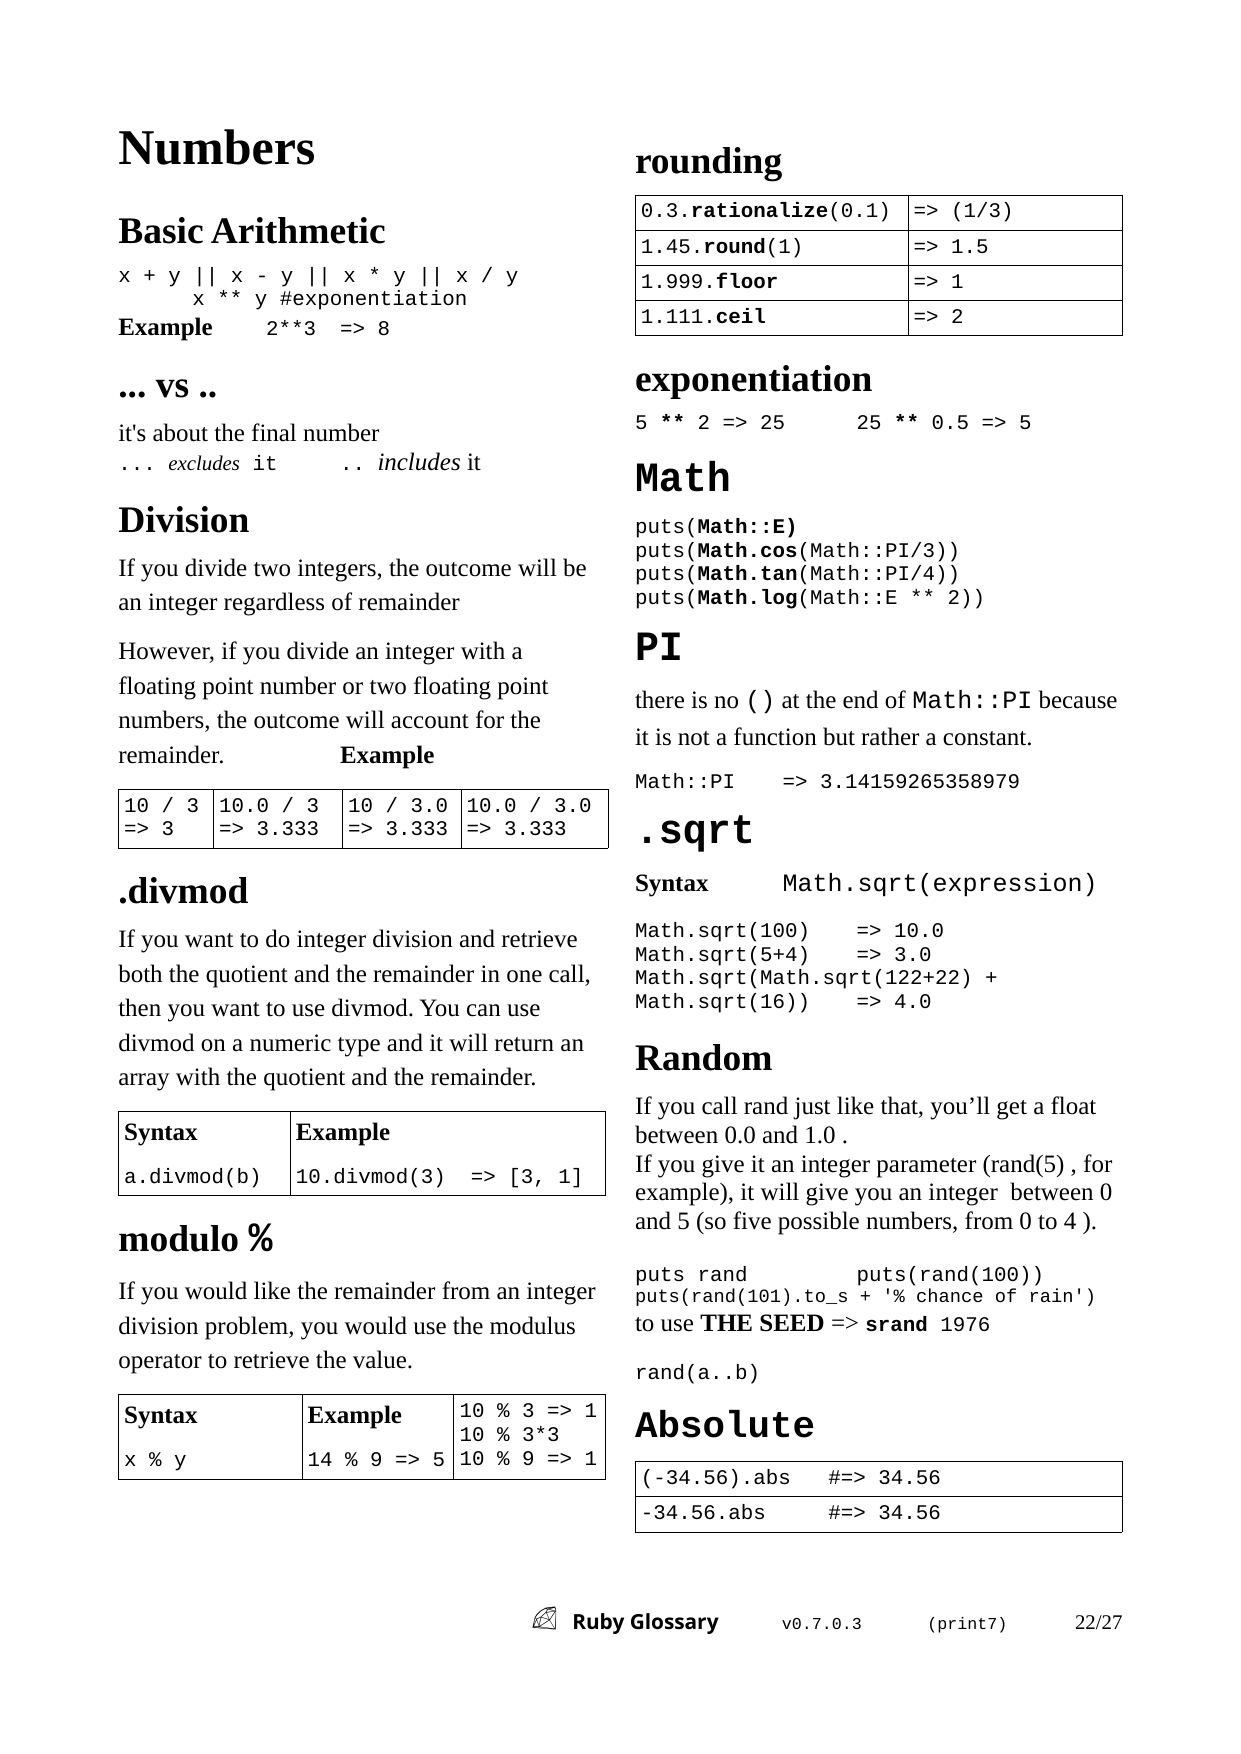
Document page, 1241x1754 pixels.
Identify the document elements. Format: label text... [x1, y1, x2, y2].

subtitle exponentiation [635, 356, 1122, 399]
table_header => (1/3) [909, 196, 1122, 230]
text x + y || x - y || x * y || x / y [118, 264, 605, 288]
subtitle Numbers [118, 118, 605, 176]
picture [530, 1605, 557, 1630]
table_header 10.0 / 3 => 3.333 [214, 790, 342, 848]
text If you would like the remainder from an integer division problem, you would use the modulus operator to retrieve the value. [118, 1276, 605, 1374]
table_cell => 1 [909, 266, 1122, 300]
table_header (-34.56).abs #=> 34.56 [636, 1462, 1122, 1496]
table_header 10 / 3 => 3 [119, 790, 213, 848]
table_header Syntax x % y [119, 1395, 302, 1479]
table_header 10.0 / 3.0 => 3.333 [462, 790, 608, 848]
text Syntax Math.sqrt(expression) [635, 868, 1122, 899]
text x ** y #exponentiation [118, 288, 605, 312]
subtitle .divmod [118, 868, 605, 912]
subtitle Basic Arithmetic [118, 209, 605, 252]
table_header 10 % 3 => 1 10 % 3*3 10 % 9 => 1 [454, 1395, 605, 1479]
table_cell => 2 [909, 301, 1122, 335]
subtitle .sqrt [635, 809, 1122, 856]
table_header Example 14 % 9 => 5 [303, 1395, 453, 1479]
text puts(rand(101).to_s + '% chance of rain') [635, 1287, 1122, 1308]
table_cell 1.111.ceil [636, 301, 908, 335]
subtitle Absolute [635, 1406, 1122, 1449]
text puts(Math::E) [635, 516, 1122, 540]
subtitle PI [635, 625, 1122, 672]
text ... excludes it .. includes it [118, 447, 605, 476]
text Math.sqrt(100) => 10.0 [635, 920, 1122, 944]
text If you divide two integers, the outcome will be an integer regardless of remainder [118, 553, 605, 616]
text puts(Math.log(Math::E ** 2)) [635, 587, 1122, 611]
table_cell 1.999.floor [636, 266, 908, 300]
table_cell 1.45.round(1) [636, 231, 908, 265]
text Math::PI => 3.14159265358979 [635, 771, 1122, 794]
text Math.sqrt(5+4) => 3.0 [635, 944, 1122, 967]
text puts rand puts(rand(100)) [635, 1264, 1122, 1287]
text Math.sqrt(Math.sqrt(122+22) + Math.sqrt(16)) => 4.0 [635, 967, 1122, 1015]
table_cell => 1.5 [909, 231, 1122, 265]
subtitle Math [635, 456, 1122, 504]
text If you call rand just like that, you’ll get a float between 0.0 and 1.0 . [635, 1091, 1122, 1149]
table_cell -34.56.abs #=> 34.56 [636, 1497, 1122, 1532]
table_header Example 10.divmod(3) => [3, 1] [291, 1112, 605, 1195]
text If you give it an integer parameter (rand(5) , for example), it will give you an integer between 0 and 5 (so five possible numbers, from 0 to 4 ). [635, 1149, 1122, 1235]
text to use THE SEED => srand 1976 [635, 1308, 1122, 1338]
text puts(Math.tan(Math::PI/4)) [635, 563, 1122, 587]
subtitle Division [118, 497, 605, 540]
text 5 ** 2 => 25 25 ** 0.5 => 5 [635, 412, 1122, 436]
table_header Syntax a.divmod(b) [119, 1112, 290, 1195]
text puts(Math.cos(Math::PI/3)) [635, 540, 1122, 563]
text it's about the final number [118, 418, 605, 447]
table_header 0.3.rationalize(0.1) [636, 196, 908, 230]
subtitle rounding [635, 139, 1122, 182]
subtitle ... vs .. [118, 362, 605, 405]
table_header 10 / 3.0 => 3.333 [343, 790, 461, 848]
subtitle modulo % [118, 1216, 605, 1264]
text However, if you divide an integer with a floating point number or two floating point numbers, the outcome will account for the remainder. Example [118, 636, 605, 768]
text there is no () at the end of Math::PI because it is not a function but rather a constant. [635, 685, 1122, 750]
text If you want to do integer division and retrieve both the quotient and the remainder in one call, then you want to use divmod. You can use divmod on a numeric type and it will return an array with the quotient and the remainder. [118, 924, 605, 1091]
text rand(a..b) [635, 1362, 1122, 1385]
text Example 2**3 => 8 [118, 312, 605, 341]
subtitle Random [635, 1036, 1122, 1079]
